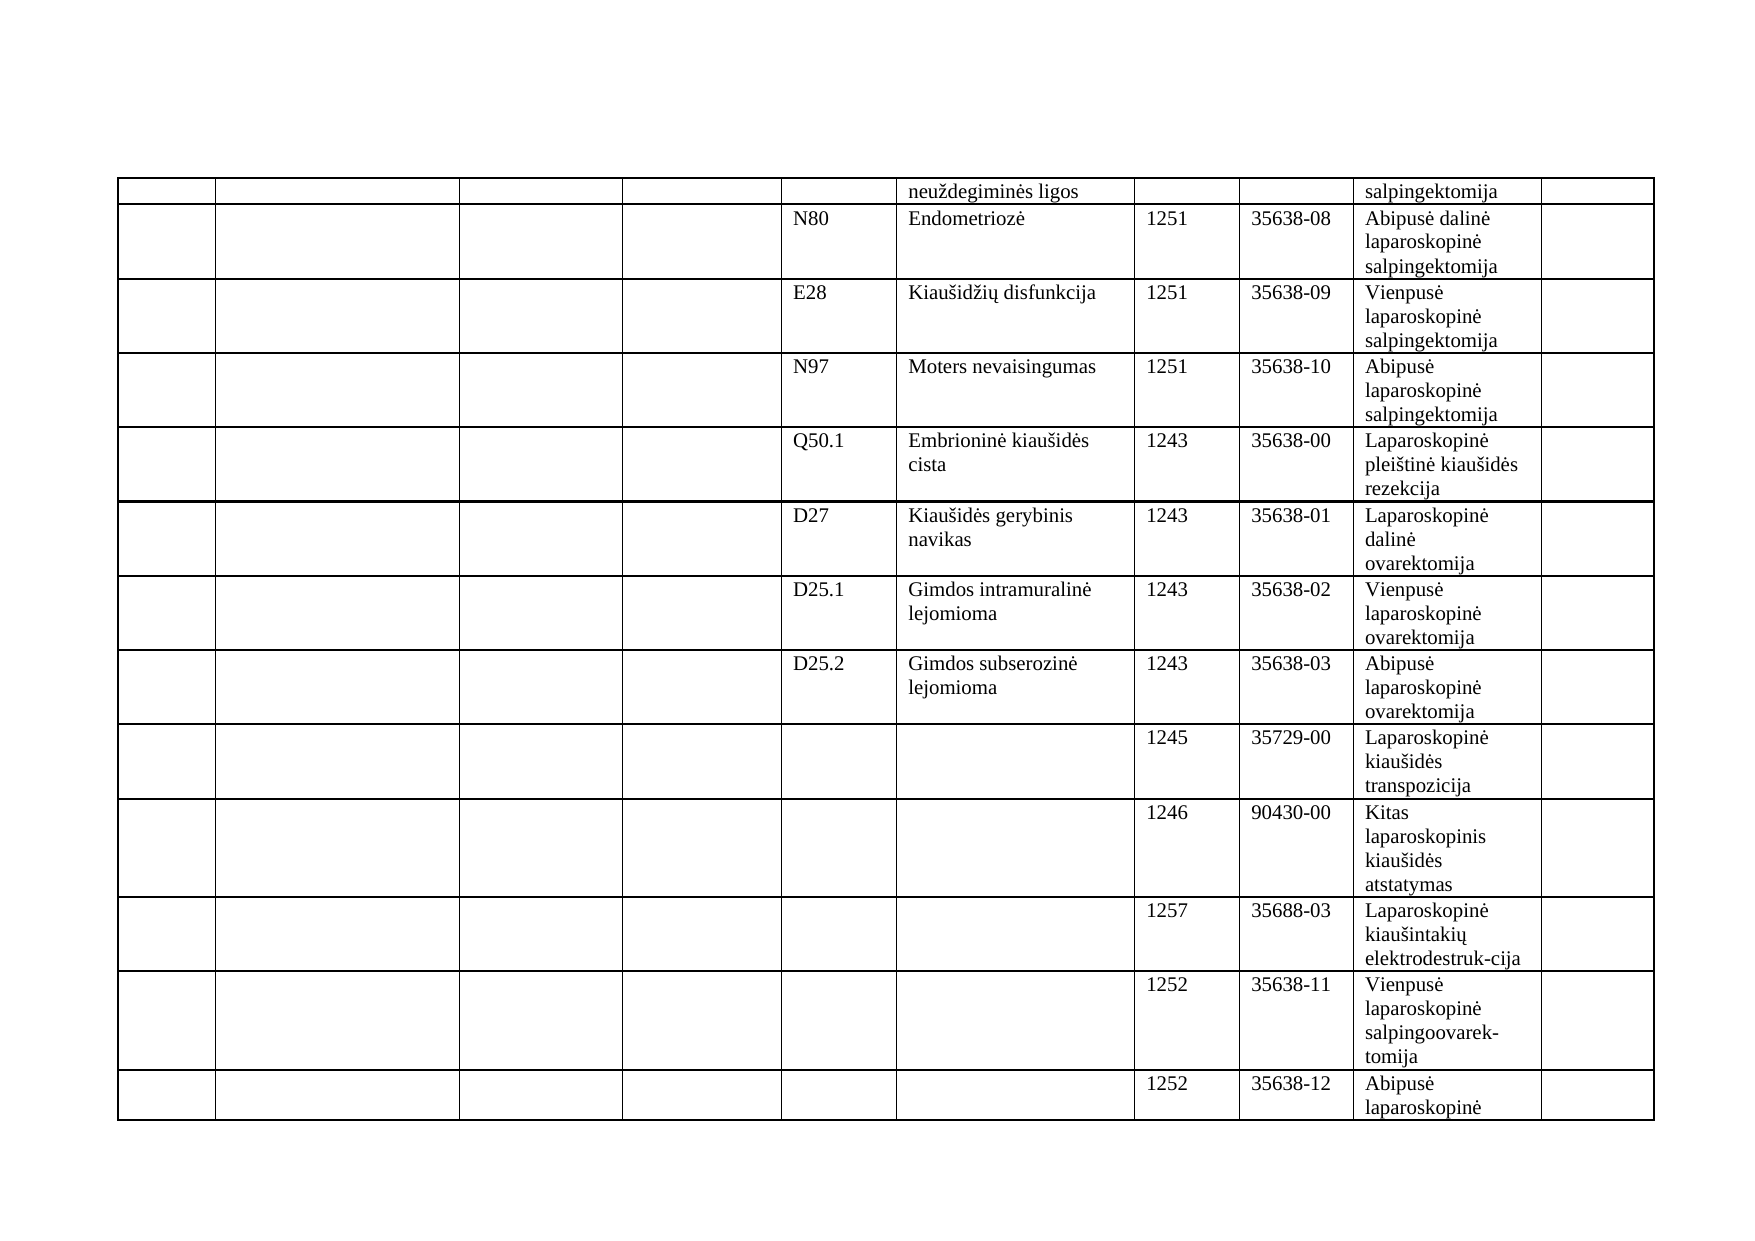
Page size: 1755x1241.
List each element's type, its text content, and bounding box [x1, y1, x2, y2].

table_cell 35638-01 [1240, 503, 1353, 575]
table_cell [460, 725, 622, 797]
table_cell [623, 725, 781, 797]
table_cell [460, 503, 622, 575]
table_cell 1243 [1135, 503, 1239, 575]
table_cell N80 [782, 205, 896, 278]
table_cell [119, 651, 215, 723]
table_cell 1252 [1135, 972, 1239, 1068]
table_cell 1243 [1135, 577, 1239, 649]
table_cell [119, 179, 215, 203]
table_cell 35638-09 [1240, 280, 1353, 352]
table_cell [460, 354, 622, 426]
table_cell [782, 179, 896, 203]
table_cell [1240, 179, 1353, 203]
table_cell [460, 428, 622, 500]
table_cell 1257 [1135, 898, 1239, 970]
table_cell Abipusė laparoskopinė salpingektomija [1354, 354, 1541, 426]
table_cell [119, 577, 215, 649]
table_cell Laparoskopinė dalinė ovarektomija [1354, 503, 1541, 575]
table_cell [119, 354, 215, 426]
table_cell [119, 725, 215, 797]
table_cell [623, 898, 781, 970]
table_cell [782, 800, 896, 896]
table_cell [1135, 179, 1239, 203]
table_cell 35638-12 [1240, 1071, 1353, 1119]
table_cell Q50.1 [782, 428, 896, 500]
table_cell 1252 [1135, 1071, 1239, 1119]
table_cell [1542, 651, 1653, 723]
table_cell Laparoskopinė kiaušidės transpozicija [1354, 725, 1541, 797]
table_cell Abipusė laparoskopinė ovarektomija [1354, 651, 1541, 723]
table_cell Abipusė laparoskopinė [1354, 1071, 1541, 1119]
table_cell Laparoskopinė pleištinė kiaušidės rezekcija [1354, 428, 1541, 500]
table_cell [782, 898, 896, 970]
table_cell neuždegiminės ligos [897, 179, 1134, 203]
table_cell [1542, 898, 1653, 970]
table_cell [1542, 205, 1653, 278]
table_cell [460, 972, 622, 1068]
table_cell [216, 898, 459, 970]
table_cell Kiaušidės gerybinis navikas [897, 503, 1134, 575]
table_cell 1251 [1135, 205, 1239, 278]
table_cell [897, 972, 1134, 1068]
table_cell [216, 651, 459, 723]
table_cell [1542, 725, 1653, 797]
table_cell [460, 179, 622, 203]
table_cell [623, 800, 781, 896]
table_cell [623, 428, 781, 500]
table_cell [623, 280, 781, 352]
table_cell [1542, 577, 1653, 649]
table_cell [216, 577, 459, 649]
table_cell [119, 1071, 215, 1119]
table_cell 1246 [1135, 800, 1239, 896]
table_cell Endometriozė [897, 205, 1134, 278]
table_cell Gimdos subserozinė lejomioma [897, 651, 1134, 723]
table_cell [216, 179, 459, 203]
table_cell [782, 1071, 896, 1119]
table_cell 35638-02 [1240, 577, 1353, 649]
table_cell Embrioninė kiaušidės cista [897, 428, 1134, 500]
table_cell [623, 179, 781, 203]
table_cell 35688-03 [1240, 898, 1353, 970]
table_cell [216, 972, 459, 1068]
table_cell Kiaušidžių disfunkcija [897, 280, 1134, 352]
table_cell [460, 1071, 622, 1119]
table_cell [897, 725, 1134, 797]
table_cell [1542, 280, 1653, 352]
table_cell [460, 898, 622, 970]
table_cell [1542, 503, 1653, 575]
table_cell [1542, 1071, 1653, 1119]
table_cell 90430-00 [1240, 800, 1353, 896]
table_cell [897, 800, 1134, 896]
table_cell [216, 503, 459, 575]
table_cell [216, 205, 459, 278]
table_cell Gimdos intramuralinė lejomioma [897, 577, 1134, 649]
table_cell [623, 354, 781, 426]
table_cell salpingektomija [1354, 179, 1541, 203]
table_cell [119, 280, 215, 352]
table_cell [460, 800, 622, 896]
table_cell [1542, 972, 1653, 1068]
table_cell Vienpusė laparoskopinė salpingoovarek-tomija [1354, 972, 1541, 1068]
table_cell D27 [782, 503, 896, 575]
table_cell Vienpusė laparoskopinė salpingektomija [1354, 280, 1541, 352]
table_cell 1245 [1135, 725, 1239, 797]
table_cell [1542, 354, 1653, 426]
table_cell D25.1 [782, 577, 896, 649]
table_cell D25.2 [782, 651, 896, 723]
table_cell [1542, 179, 1653, 203]
table_cell 1243 [1135, 651, 1239, 723]
table_cell [623, 577, 781, 649]
table_cell [782, 725, 896, 797]
table_cell [119, 428, 215, 500]
table_cell [623, 205, 781, 278]
table_cell [216, 280, 459, 352]
table_cell 35638-10 [1240, 354, 1353, 426]
table_cell 1251 [1135, 280, 1239, 352]
table_cell [460, 577, 622, 649]
table_cell N97 [782, 354, 896, 426]
table_cell [216, 1071, 459, 1119]
table_cell [216, 428, 459, 500]
table_cell [1542, 800, 1653, 896]
table_cell 35638-00 [1240, 428, 1353, 500]
table_cell [782, 972, 896, 1068]
table_cell [119, 503, 215, 575]
table_cell [460, 280, 622, 352]
table_cell 1251 [1135, 354, 1239, 426]
table_cell [623, 972, 781, 1068]
table_cell [119, 898, 215, 970]
table_cell [216, 354, 459, 426]
table_cell 1243 [1135, 428, 1239, 500]
table_cell [897, 898, 1134, 970]
table_cell [460, 651, 622, 723]
table_cell Moters nevaisingumas [897, 354, 1134, 426]
table_cell Vienpusė laparoskopinė ovarektomija [1354, 577, 1541, 649]
table_cell [119, 205, 215, 278]
table_cell Laparoskopinė kiaušintakių elektrodestruk-cija [1354, 898, 1541, 970]
table_cell [623, 1071, 781, 1119]
table_cell 35638-08 [1240, 205, 1353, 278]
table_cell [216, 800, 459, 896]
table_cell [897, 1071, 1134, 1119]
table_cell [216, 725, 459, 797]
table_cell [623, 651, 781, 723]
table_cell [623, 503, 781, 575]
table_cell [119, 972, 215, 1068]
table_cell Abipusė dalinė laparoskopinė salpingektomija [1354, 205, 1541, 278]
table_cell [119, 800, 215, 896]
table_cell [1542, 428, 1653, 500]
table_cell 35638-03 [1240, 651, 1353, 723]
table_cell Kitas laparoskopinis kiaušidės atstatymas [1354, 800, 1541, 896]
table_cell 35638-11 [1240, 972, 1353, 1068]
table_cell [460, 205, 622, 278]
table_cell 35729-00 [1240, 725, 1353, 797]
table_cell E28 [782, 280, 896, 352]
